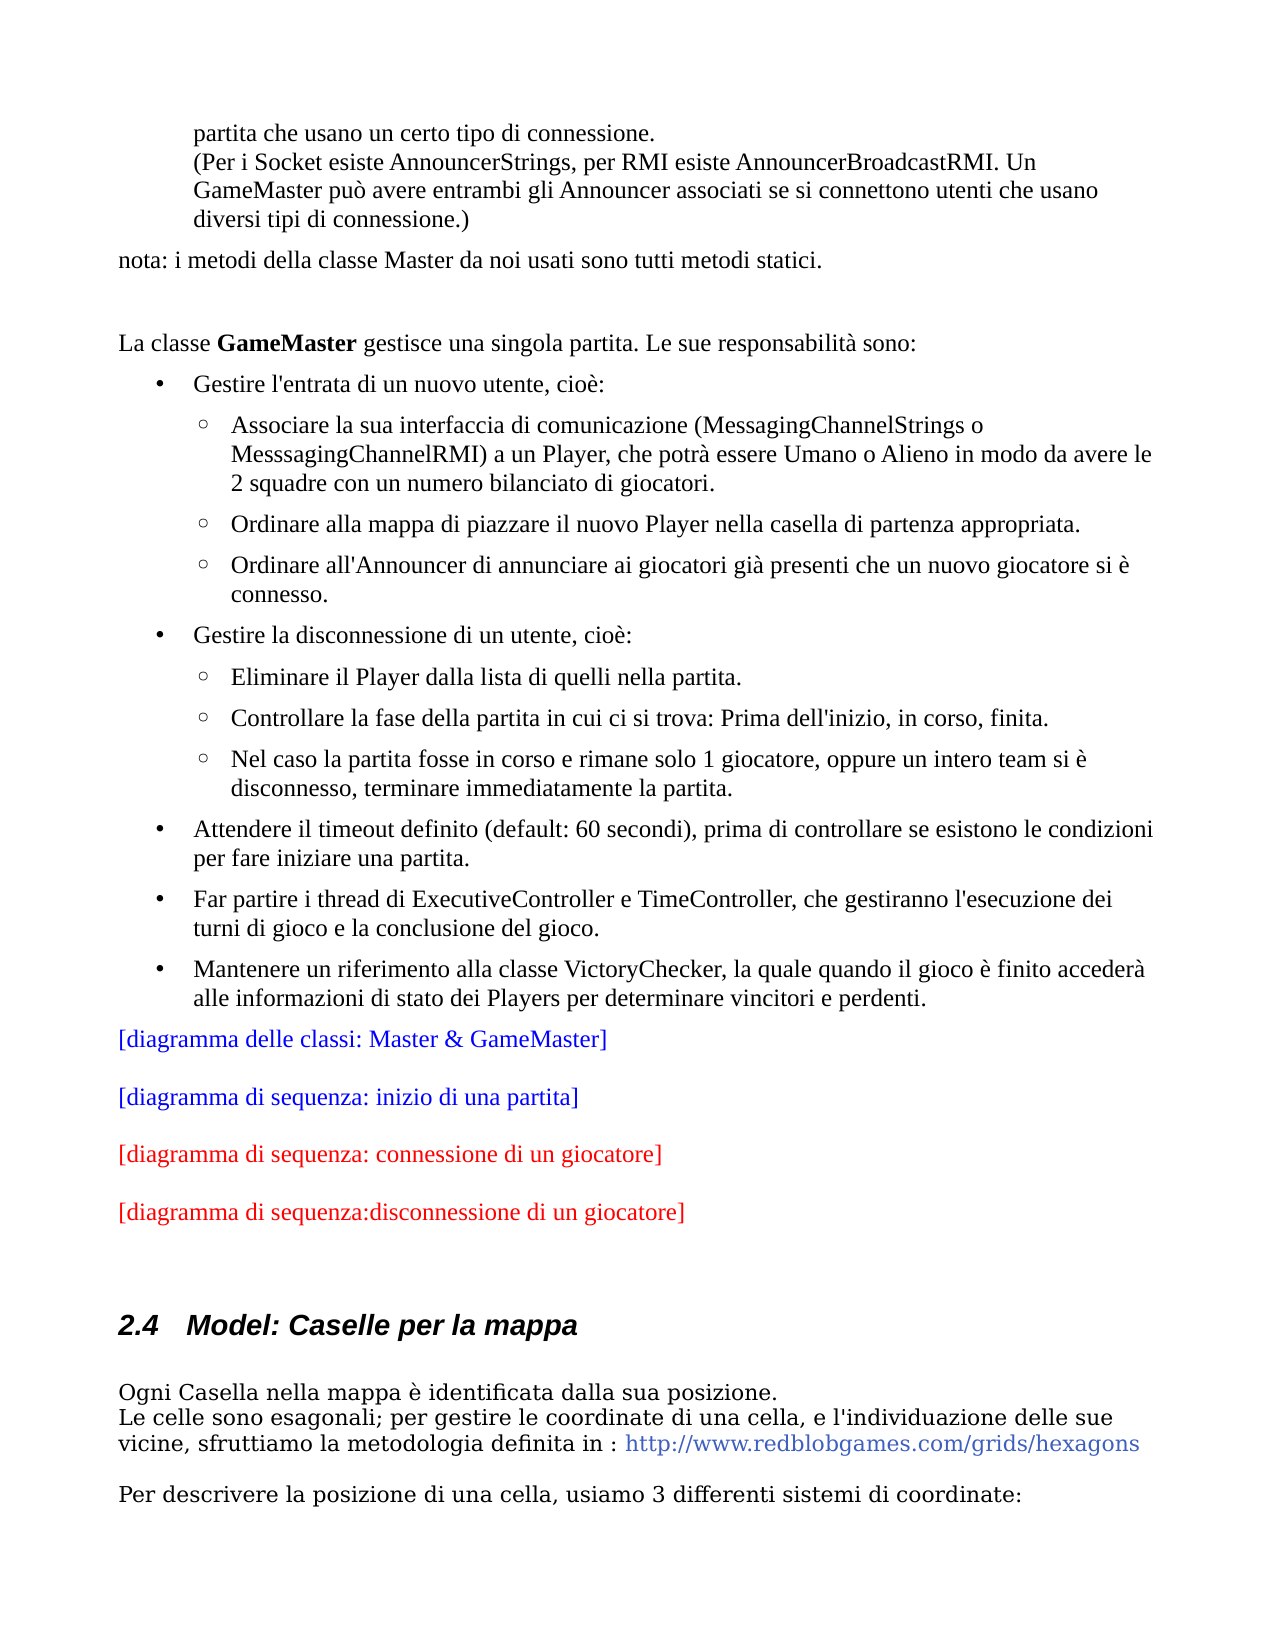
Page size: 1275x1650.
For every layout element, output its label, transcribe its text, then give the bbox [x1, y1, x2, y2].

text [diagramma delle classi: Master & GameMaster] [118, 1024, 1157, 1053]
list Nel caso la partita fosse in corso e rimane solo 1 giocatore, oppure un intero team si è disconnesso, terminare immediatamente la partita. [193, 744, 1157, 802]
list Eliminare il Player dalla lista di quelli nella partita. [193, 662, 1157, 691]
subtitle Model: Caselle per la mappa [118, 1308, 1157, 1342]
text Ogni Casella nella mappa è identificata dalla sua posizione. [118, 1380, 1157, 1405]
list Ordinare all'Announcer di annunciare ai giocatori già presenti che un nuovo giocatore si è connesso. [193, 551, 1157, 608]
text Per descrivere la posizione di una cella, usiamo 3 differenti sistemi di coordinate: [118, 1482, 1157, 1507]
list Associare la sua interfaccia di comunicazione (MessagingChannelStrings o MesssagingChannelRMI) a un Player, che potrà essere Umano o Alieno in modo da avere le 2 squadre con un numero bilanciato di giocatori. [193, 411, 1157, 497]
text La classe GameMaster gestisce una singola partita. Le sue responsabilità sono: [118, 328, 1157, 357]
text [diagramma di sequenza: inizio di una partita] [118, 1082, 1157, 1111]
list partita che usano un certo tipo di connessione. (Per i Socket esiste AnnouncerStrings, per RMI esiste AnnouncerBroadcastRMI. Un GameMaster può avere entrambi gli Announcer associati se si connettono utenti che usano diversi tipi di connessione.) [156, 118, 1157, 233]
text [diagramma di sequenza:disconnessione di un giocatore] [118, 1197, 1157, 1226]
text Le celle sono esagonali; per gestire le coordinate di una cella, e l'individuazione delle sue vicine, sfruttiamo la metodologia definita in : http://www.redblobgames.com/grids/hexagons [118, 1405, 1157, 1456]
list Gestire l'entrata di un nuovo utente, cioè: [156, 369, 1157, 398]
list Ordinare alla mappa di piazzare il nuovo Player nella casella di partenza appropriata. [193, 509, 1157, 538]
list Controllare la fase della partita in cui ci si trova: Prima dell'inizio, in corso, finita. [193, 703, 1157, 732]
list Gestire la disconnessione di un utente, cioè: [156, 621, 1157, 649]
list Far partire i thread di ExecutiveController e TimeController, che gestiranno l'esecuzione dei turni di gioco e la conclusione del gioco. [156, 884, 1157, 942]
text nota: i metodi della classe Master da noi usati sono tutti metodi statici. [118, 246, 1157, 274]
list Attendere il timeout definito (default: 60 secondi), prima di controllare se esistono le condizioni per fare iniziare una partita. [156, 814, 1157, 872]
list Mantenere un riferimento alla classe VictoryChecker, la quale quando il gioco è finito accederà alle informazioni di stato dei Players per determinare vincitori e perdenti. [156, 954, 1157, 1012]
text [diagramma di sequenza: connessione di un giocatore] [118, 1139, 1157, 1168]
